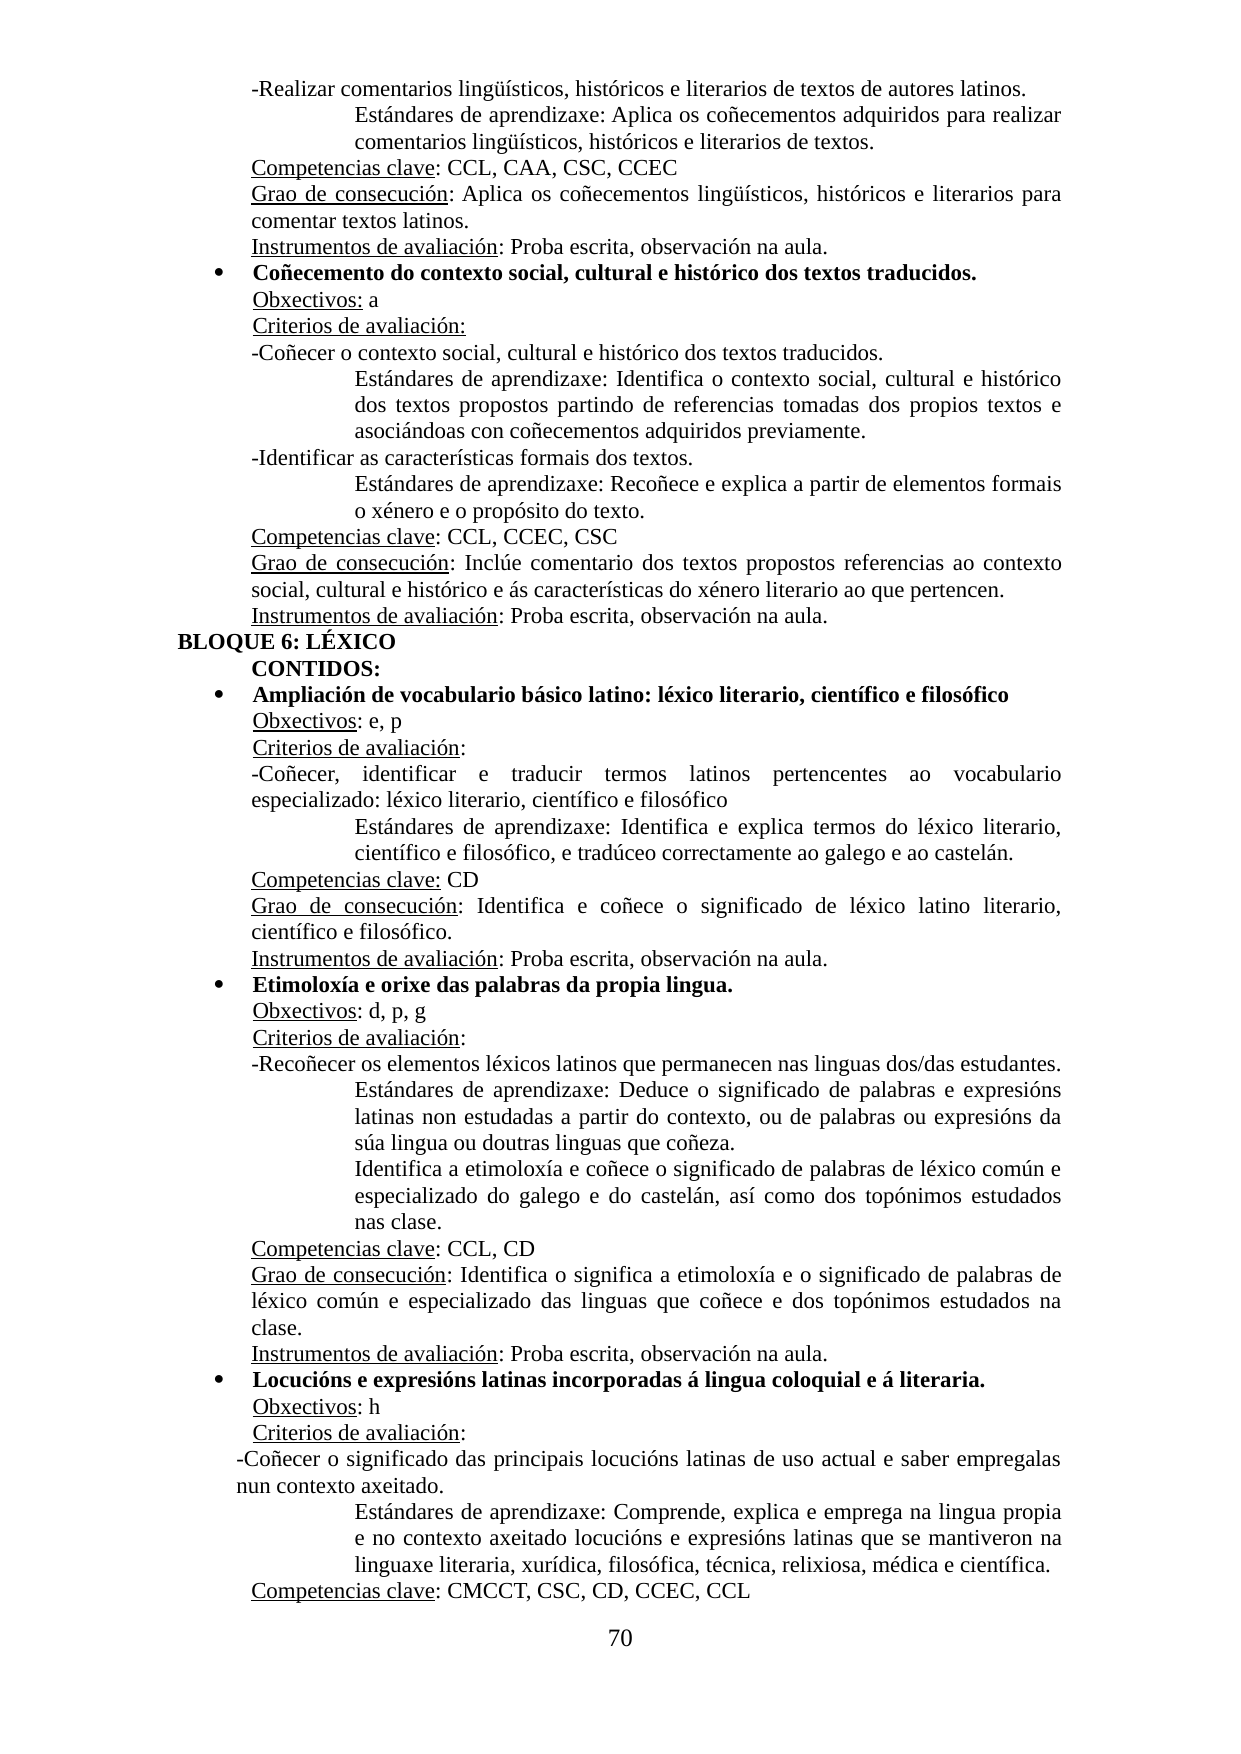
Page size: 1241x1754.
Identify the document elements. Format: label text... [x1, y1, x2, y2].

list Locucións e expresións latinas incorporadas á lingua coloquial e á literaria. [215, 1366, 1063, 1393]
text Estándares de aprendizaxe: Recoñece e explica a partir de elementos formais o xénero e o propósito do texto. [354, 470, 1063, 523]
list Ampliación de vocabulario básico latino: léxico literario, científico e filosófico [215, 681, 1063, 707]
text Estándares de aprendizaxe: Deduce o significado de palabras e expresións latinas non estudadas a partir do contexto, ou de palabras ou expresións da súa lingua ou doutras linguas que coñeza. [354, 1076, 1063, 1156]
text Criterios de avaliación: [252, 312, 1058, 338]
text Estándares de aprendizaxe: Identifica o contexto social, cultural e histórico dos textos propostos partindo de referencias tomadas dos propios textos e asociándoas con coñecementos adquiridos previamente. [354, 365, 1063, 444]
text -Realizar comentarios lingüísticos, históricos e literarios de textos de autores latinos. [251, 75, 1063, 101]
list Coñecemento do contexto social, cultural e histórico dos textos traducidos. [215, 259, 1063, 286]
text Criterios de avaliación: [252, 1024, 1063, 1050]
text Criterios de avaliación: [252, 1419, 1063, 1445]
text BLOQUE 6: LÉXICO [177, 628, 1063, 655]
text Grao de consecución: Inclúe comentario dos textos propostos referencias ao contexto social, cultural e histórico e ás características do xénero literario ao que pertencen. [251, 549, 1063, 602]
list Etimoloxía e orixe das palabras da propia lingua. [215, 971, 1063, 997]
text Grao de consecución: Aplica os coñecementos lingüísticos, históricos e literarios para comentar textos latinos. [251, 180, 1063, 233]
text Identifica a etimoloxía e coñece o significado de palabras de léxico común e especializado do galego e do castelán, así como dos topónimos estudados nas clase. [354, 1156, 1063, 1234]
text Estándares de aprendizaxe: Identifica e explica termos do léxico literario, científico e filosófico, e tradúceo correctamente ao galego e ao castelán. [354, 813, 1063, 866]
text Estándares de aprendizaxe: Comprende, explica e emprega na lingua propia e no contexto axeitado locucións e expresións latinas que se mantiveron na linguaxe literaria, xurídica, filosófica, técnica, relixiosa, médica e científica. [354, 1498, 1063, 1577]
text Instrumentos de avaliación: Proba escrita, observación na aula. [251, 233, 1058, 259]
text Criterios de avaliación: [252, 734, 1063, 760]
text Grao de consecución: Identifica o significa a etimoloxía e o significado de palabras de léxico común e especializado das linguas que coñece e dos topónimos estudados na clase. [251, 1261, 1063, 1340]
text Instrumentos de avaliación: Proba escrita, observación na aula. [251, 1340, 1058, 1366]
text Grao de consecución: Identifica e coñece o significado de léxico latino literario, científico e filosófico. [251, 892, 1063, 945]
text Competencias clave: CMCCT, CSC, CD, CCEC, CCL [177, 1577, 1063, 1603]
text Obxectivos: e, p [252, 707, 1063, 734]
text -Recoñecer os elementos léxicos latinos que permanecen nas linguas dos/das estudantes. [251, 1050, 1063, 1076]
text Instrumentos de avaliación: Proba escrita, observación na aula. [251, 602, 1058, 628]
text Competencias clave: CCL, CAA, CSC, CCEC [177, 154, 1063, 180]
text Competencias clave: CCL, CCEC, CSC [177, 523, 1063, 549]
text Competencias clave: CD [177, 866, 1063, 892]
text Obxectivos: a [252, 286, 1058, 312]
text Instrumentos de avaliación: Proba escrita, observación na aula. [251, 945, 1058, 971]
text CONTIDOS: [177, 655, 1063, 681]
text Obxectivos: h [252, 1393, 1063, 1419]
text -Coñecer o significado das principais locucións latinas de uso actual e saber empregalas nun contexto axeitado. [236, 1445, 1063, 1498]
text -Identificar as características formais dos textos. [177, 444, 1063, 470]
text -Coñecer o contexto social, cultural e histórico dos textos traducidos. [251, 338, 1063, 365]
text Competencias clave: CCL, CD [177, 1234, 1063, 1261]
text Estándares de aprendizaxe: Aplica os coñecementos adquiridos para realizar comentarios lingüísticos, históricos e literarios de textos. [354, 101, 1063, 154]
text Obxectivos: d, p, g [252, 997, 1063, 1024]
text -Coñecer, identificar e traducir termos latinos pertencentes ao vocabulario especializado: léxico literario, científico e filosófico [251, 760, 1063, 813]
